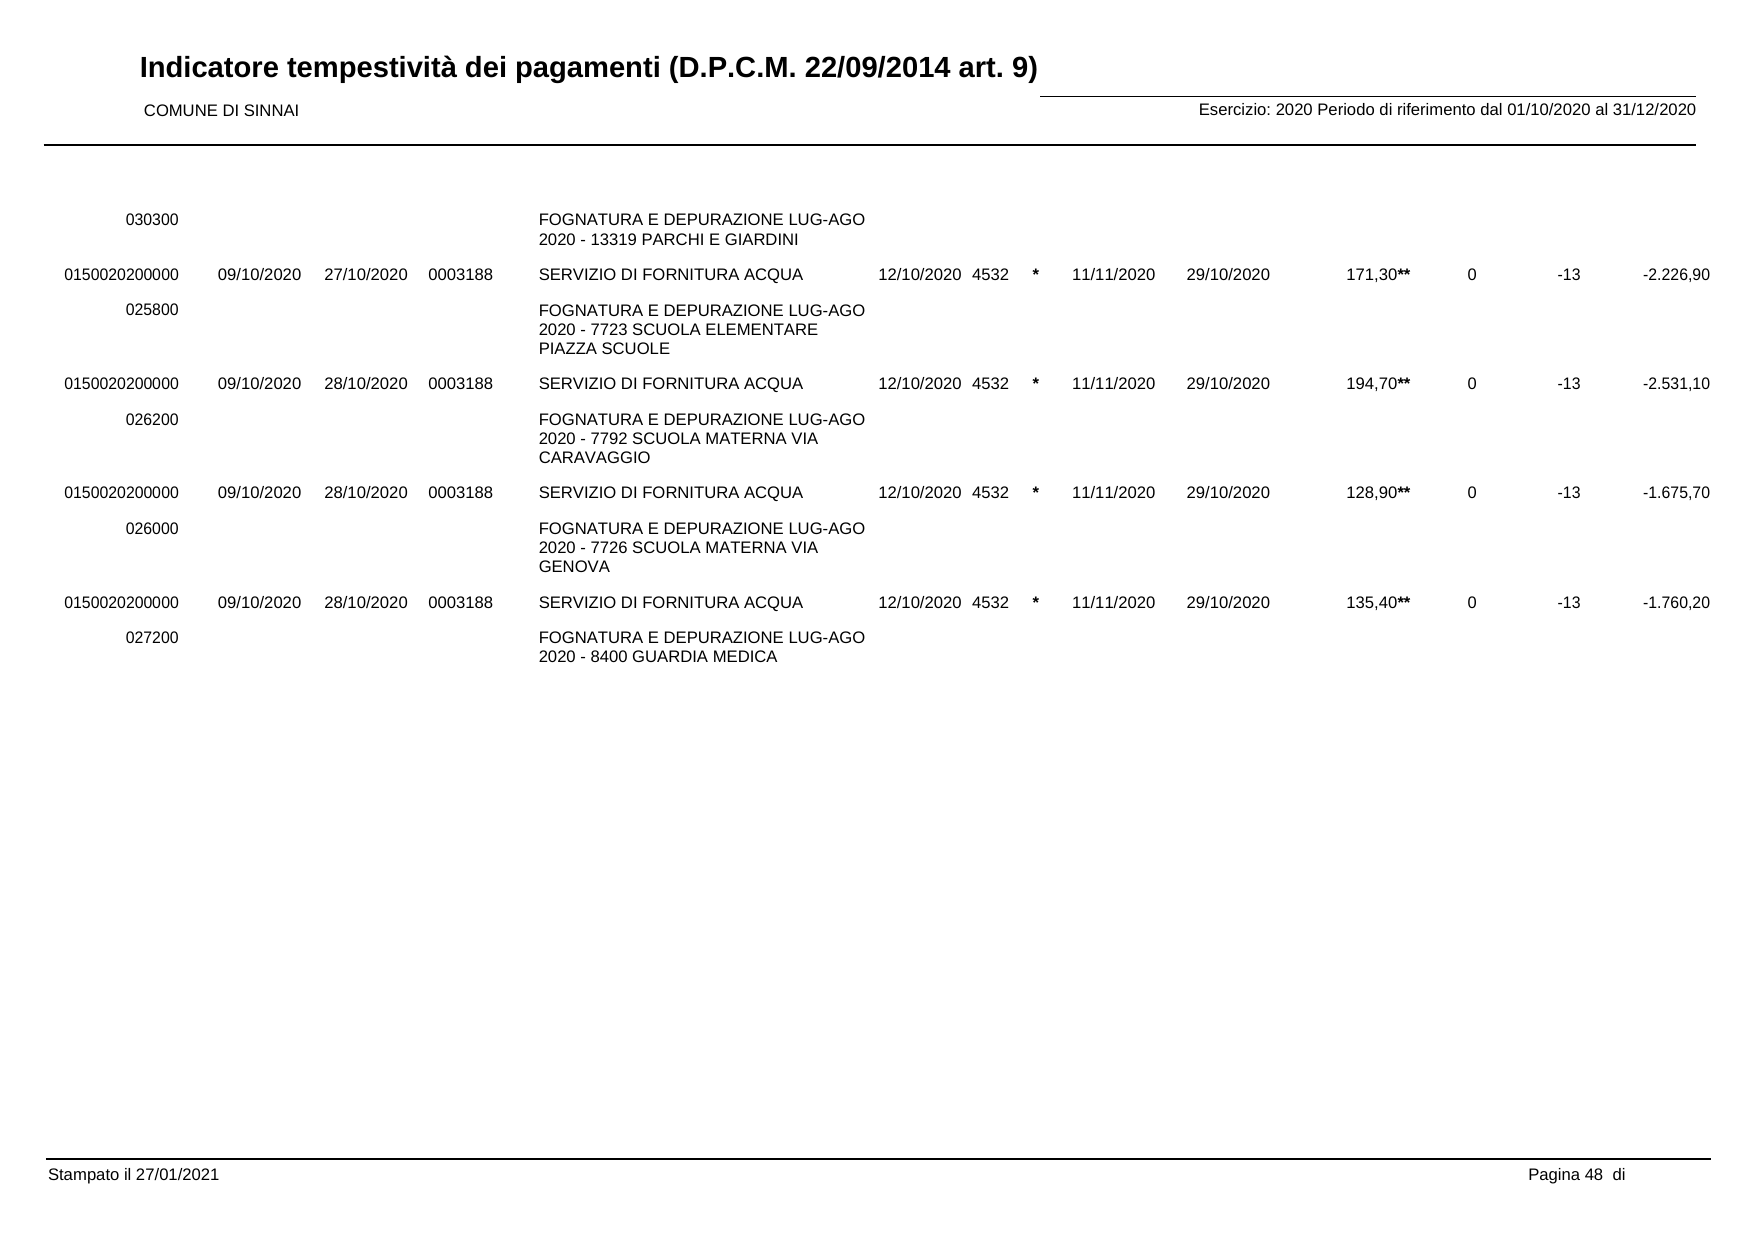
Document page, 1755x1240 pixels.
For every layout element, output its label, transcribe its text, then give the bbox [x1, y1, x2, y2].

table_cell 28/10/2020 [311, 593, 428, 628]
table_cell [1584, 211, 1711, 266]
table_cell [1286, 211, 1422, 266]
table_cell [1286, 519, 1422, 593]
table_cell [1492, 301, 1584, 375]
table_cell [207, 628, 311, 683]
table_cell [311, 301, 428, 375]
table_cell [1286, 628, 1422, 683]
table_cell [1492, 211, 1584, 266]
table_cell 027200 [49, 628, 207, 683]
table_cell [1020, 301, 1171, 375]
table_cell 4532 [971, 266, 1020, 301]
table_cell 194,70** [1286, 375, 1422, 410]
table_cell 0 [1423, 375, 1492, 410]
table_cell [311, 175, 428, 211]
table_cell [1286, 410, 1422, 484]
table_cell * 11/11/2020 [1020, 593, 1171, 628]
table_cell 0 [1423, 593, 1492, 628]
table_cell 171,30** [1286, 266, 1422, 301]
table_cell [1171, 301, 1286, 375]
table_cell [536, 175, 871, 211]
table_cell [1423, 410, 1492, 484]
table_cell [1423, 175, 1492, 211]
table_cell [1492, 175, 1584, 211]
table_cell [1423, 628, 1492, 683]
table_cell 026200 [49, 410, 207, 484]
table_cell 12/10/2020 [871, 484, 971, 519]
table_cell [428, 175, 536, 211]
table_cell [1492, 628, 1584, 683]
table_cell FOGNATURA E DEPURAZIONE LUG-AGO 2020 - 8400 GUARDIA MEDICA [536, 628, 871, 683]
table_cell [871, 410, 971, 484]
table_cell 28/10/2020 [311, 375, 428, 410]
table_cell -13 [1492, 593, 1584, 628]
table_cell 0003188 [428, 593, 536, 628]
table_cell 29/10/2020 [1171, 375, 1286, 410]
table_cell [1584, 628, 1711, 683]
table_cell -1.675,70 [1584, 484, 1711, 519]
table_cell SERVIZIO DI FORNITURA ACQUA [536, 484, 871, 519]
table_cell [1171, 211, 1286, 266]
table_cell [971, 519, 1020, 593]
table_cell [311, 211, 428, 266]
table_cell [1020, 211, 1171, 266]
table_cell 12/10/2020 [871, 266, 971, 301]
table_cell [971, 628, 1020, 683]
table_cell [207, 301, 311, 375]
table_cell [1286, 175, 1422, 211]
table_cell 12/10/2020 [871, 375, 971, 410]
table_cell [1492, 519, 1584, 593]
table_cell [428, 301, 536, 375]
table_cell 09/10/2020 [207, 593, 311, 628]
table_cell 0150020200000 [49, 266, 207, 301]
table_cell -13 [1492, 375, 1584, 410]
table_cell * 11/11/2020 [1020, 266, 1171, 301]
table_cell [871, 628, 971, 683]
table_cell 27/10/2020 [311, 266, 428, 301]
table_cell 29/10/2020 [1171, 484, 1286, 519]
table_cell [428, 628, 536, 683]
table_cell [428, 519, 536, 593]
table_cell [871, 519, 971, 593]
table_cell 0150020200000 [49, 484, 207, 519]
table_cell 0150020200000 [49, 375, 207, 410]
table_cell 4532 [971, 593, 1020, 628]
table_cell [1020, 175, 1171, 211]
table_cell 29/10/2020 [1171, 593, 1286, 628]
table_cell -13 [1492, 484, 1584, 519]
table_cell [1584, 519, 1711, 593]
table_cell 09/10/2020 [207, 375, 311, 410]
table_cell [428, 410, 536, 484]
table_cell [1020, 519, 1171, 593]
table_cell [311, 519, 428, 593]
table_cell [971, 301, 1020, 375]
table_cell 09/10/2020 [207, 484, 311, 519]
table_cell 12/10/2020 [871, 593, 971, 628]
table_cell [971, 211, 1020, 266]
table_cell [1171, 410, 1286, 484]
table_cell [871, 211, 971, 266]
table_cell FOGNATURA E DEPURAZIONE LUG-AGO 2020 - 7723 SCUOLA ELEMENTARE PIAZZA SCUOLE [536, 301, 871, 375]
table_cell 030300 [49, 211, 207, 266]
table_cell [311, 628, 428, 683]
table_cell 0 [1423, 484, 1492, 519]
table_cell [207, 175, 311, 211]
table_cell [1171, 519, 1286, 593]
table_cell 29/10/2020 [1171, 266, 1286, 301]
table_cell [971, 175, 1020, 211]
table_cell [971, 410, 1020, 484]
table_cell [49, 175, 207, 211]
table_cell SERVIZIO DI FORNITURA ACQUA [536, 266, 871, 301]
table_cell SERVIZIO DI FORNITURA ACQUA [536, 593, 871, 628]
table_cell 026000 [49, 519, 207, 593]
table_cell [1171, 628, 1286, 683]
table_cell 128,90** [1286, 484, 1422, 519]
table_cell [1423, 519, 1492, 593]
table_cell FOGNATURA E DEPURAZIONE LUG-AGO 2020 - 7726 SCUOLA MATERNA VIA GENOVA [536, 519, 871, 593]
table_cell 0003188 [428, 484, 536, 519]
table_cell [1020, 410, 1171, 484]
table_cell [207, 410, 311, 484]
table_cell SERVIZIO DI FORNITURA ACQUA [536, 375, 871, 410]
table_cell 09/10/2020 [207, 266, 311, 301]
table_cell [1171, 175, 1286, 211]
table_cell [428, 211, 536, 266]
table_cell FOGNATURA E DEPURAZIONE LUG-AGO 2020 - 13319 PARCHI E GIARDINI [536, 211, 871, 266]
table_cell 0003188 [428, 375, 536, 410]
table_cell -1.760,20 [1584, 593, 1711, 628]
table_cell [871, 175, 971, 211]
table_cell -2.531,10 [1584, 375, 1711, 410]
table_cell 0150020200000 [49, 593, 207, 628]
table_cell [1492, 410, 1584, 484]
table_cell [1423, 211, 1492, 266]
table_cell [1020, 628, 1171, 683]
table_cell * 11/11/2020 [1020, 375, 1171, 410]
table_cell [207, 519, 311, 593]
table_cell 0 [1423, 266, 1492, 301]
table_cell 4532 [971, 375, 1020, 410]
table_cell [1584, 301, 1711, 375]
table_cell 0003188 [428, 266, 536, 301]
table_cell FOGNATURA E DEPURAZIONE LUG-AGO 2020 - 7792 SCUOLA MATERNA VIA CARAVAGGIO [536, 410, 871, 484]
table_cell -13 [1492, 266, 1584, 301]
table_cell 025800 [49, 301, 207, 375]
table_cell 4532 [971, 484, 1020, 519]
table_cell 28/10/2020 [311, 484, 428, 519]
table_cell [871, 301, 971, 375]
table_cell 135,40** [1286, 593, 1422, 628]
table_cell -2.226,90 [1584, 266, 1711, 301]
table_cell [1286, 301, 1422, 375]
table_cell * 11/11/2020 [1020, 484, 1171, 519]
table_cell [1584, 175, 1711, 211]
table_cell [207, 211, 311, 266]
table_cell [311, 410, 428, 484]
table_cell [1584, 410, 1711, 484]
table_cell [1423, 301, 1492, 375]
